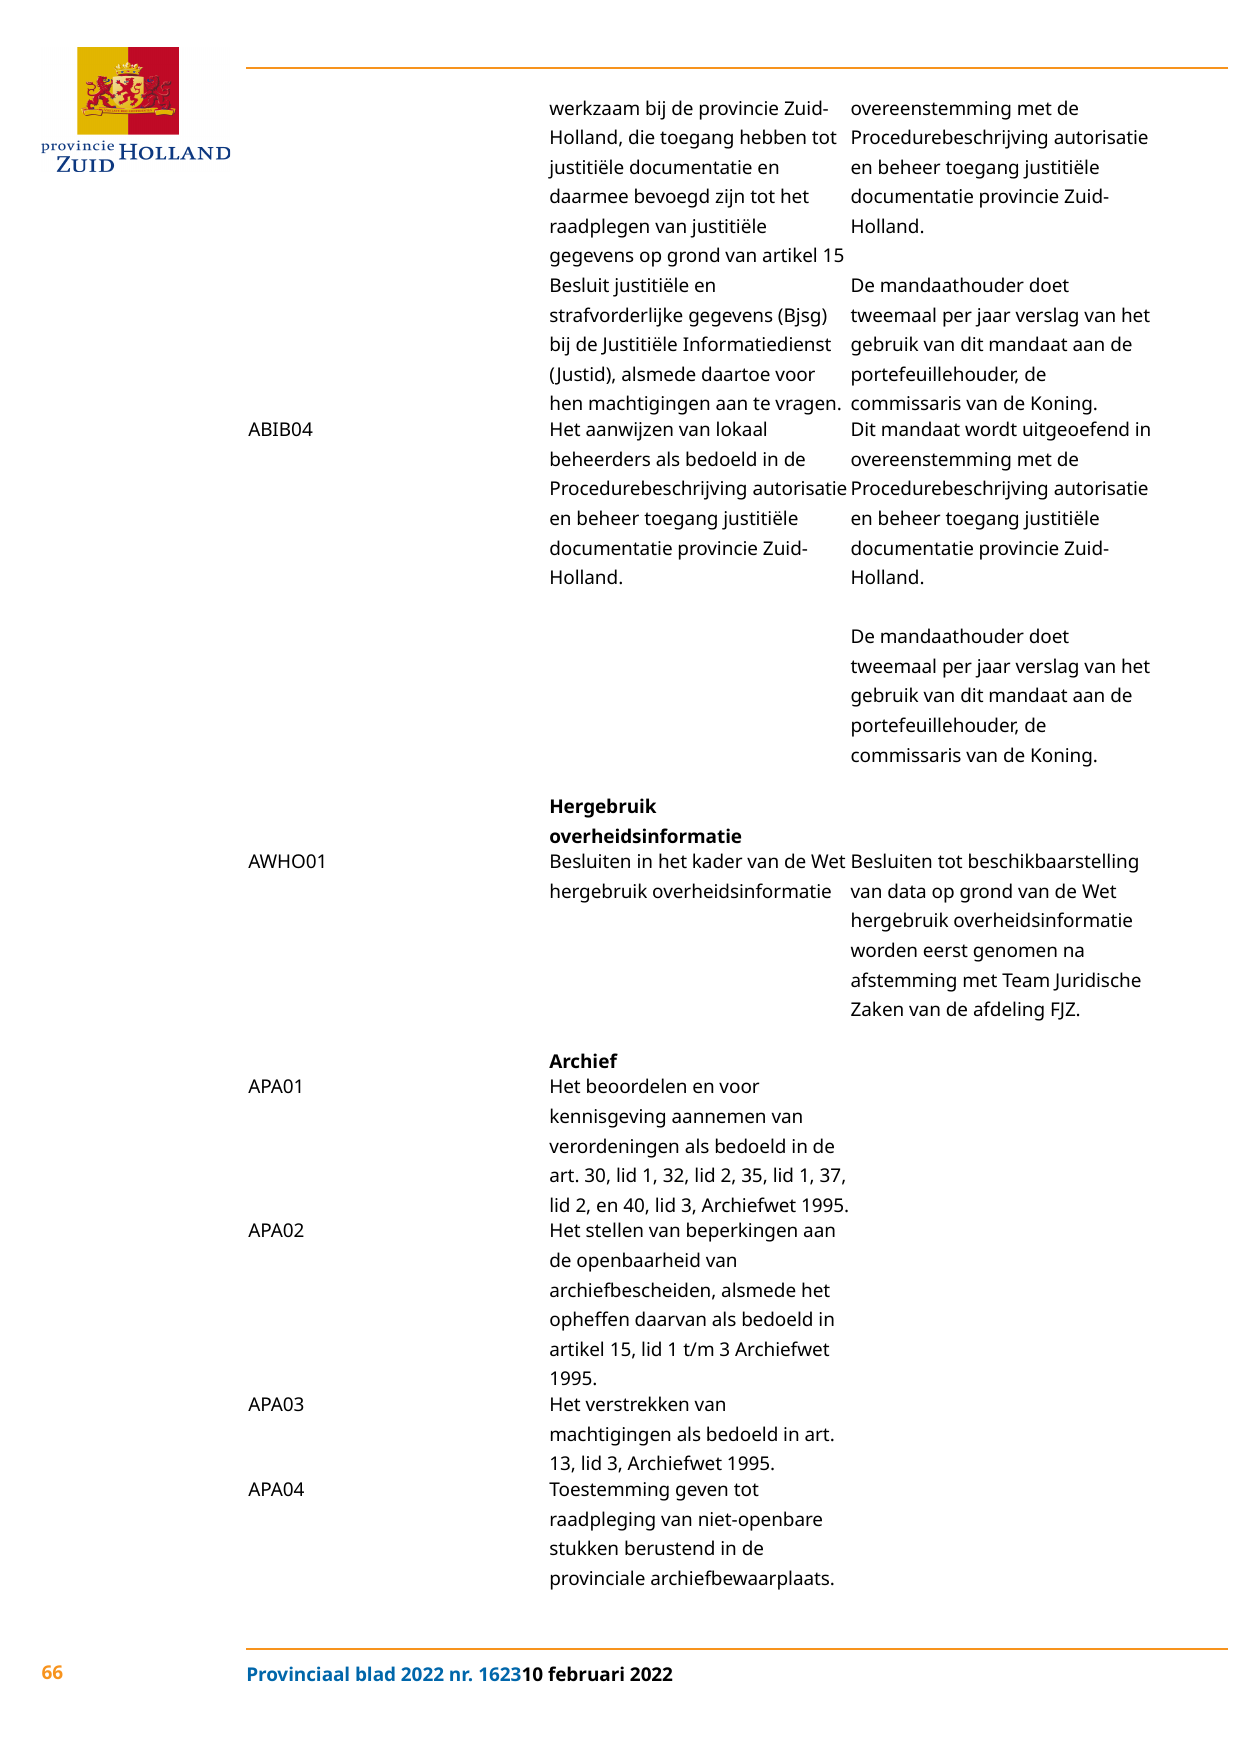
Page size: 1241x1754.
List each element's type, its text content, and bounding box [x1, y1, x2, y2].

table_cell [248, 793, 549, 848]
table_cell [549, 1022, 850, 1048]
table_cell Toestemming geven tot raadpleging van niet-openbare stukken berustend in de provinciale archiefbewaarplaats. [549, 1476, 850, 1591]
table_cell APA01 [248, 1074, 549, 1218]
picture [41, 47, 231, 172]
table_cell [850, 1476, 1152, 1591]
table_cell ABIB04 [248, 416, 549, 767]
table_cell Dit mandaat wordt uitgeoefend in overeenstemming met de Procedurebeschrijving autorisatie en beheer toegang justitiële documentatie provincie Zuid-Holland. De mandaathouder doet tweemaal per jaar verslag van het gebruik van dit mandaat aan de portefeuillehouder, de commissaris van de Koning. [850, 416, 1152, 767]
table_cell [850, 1022, 1152, 1048]
table_cell [850, 768, 1152, 793]
table_cell [850, 1074, 1152, 1218]
table_cell [850, 1391, 1152, 1476]
table_cell APA02 [248, 1218, 549, 1391]
table_cell Besluiten tot beschikbaarstelling van data op grond van de Wet hergebruik overheidsinformatie worden eerst genomen na afstemming met Team Juridische Zaken van de afdeling FJZ. [850, 849, 1152, 1022]
table_cell Het verstrekken van machtigingen als bedoeld in art. 13, lid 3, Archiefwet 1995. [549, 1391, 850, 1476]
table_cell [248, 1022, 549, 1048]
table_cell Hergebruik overheidsinformatie [549, 793, 850, 848]
table_cell [248, 95, 549, 416]
table_cell Het aanwijzen van lokaal beheerders als bedoeld in de Procedurebeschrijving autorisatie en beheer toegang justitiële documentatie provincie Zuid-Holland. [549, 416, 850, 767]
table_cell [549, 768, 850, 793]
table_cell APA04 [248, 1476, 549, 1591]
table_cell [248, 768, 549, 793]
table_cell [248, 1048, 549, 1074]
table_cell APA03 [248, 1391, 549, 1476]
table_cell Het beoordelen en voor kennisgeving aannemen van verordeningen als bedoeld in de art. 30, lid 1, 32, lid 2, 35, lid 1, 37, lid 2, en 40, lid 3, Archiefwet 1995. [549, 1074, 850, 1218]
table_cell overeenstemming met de Procedurebeschrijving autorisatie en beheer toegang justitiële documentatie provincie Zuid-Holland. De mandaathouder doet tweemaal per jaar verslag van het gebruik van dit mandaat aan de portefeuillehouder, de commissaris van de Koning. [850, 95, 1152, 416]
table_cell Besluiten in het kader van de Wet hergebruik overheidsinformatie [549, 849, 850, 1022]
table_cell [850, 793, 1152, 848]
table_cell Het stellen van beperkingen aan de openbaarheid van archiefbescheiden, alsmede het opheffen daarvan als bedoeld in artikel 15, lid 1 t/m 3 Archiefwet 1995. [549, 1218, 850, 1391]
table_cell werkzaam bij de provincie Zuid-Holland, die toegang hebben tot justitiële documentatie en daarmee bevoegd zijn tot het raadplegen van justitiële gegevens op grond van artikel 15 Besluit justitiële en strafvorderlijke gegevens (Bjsg) bij de Justitiële Informatiedienst (Justid), alsmede daartoe voor hen machtigingen aan te vragen. [549, 95, 850, 416]
table_cell [850, 1048, 1152, 1074]
table_cell AWHO01 [248, 849, 549, 1022]
table_cell Archief [549, 1048, 850, 1074]
table_cell [850, 1218, 1152, 1391]
